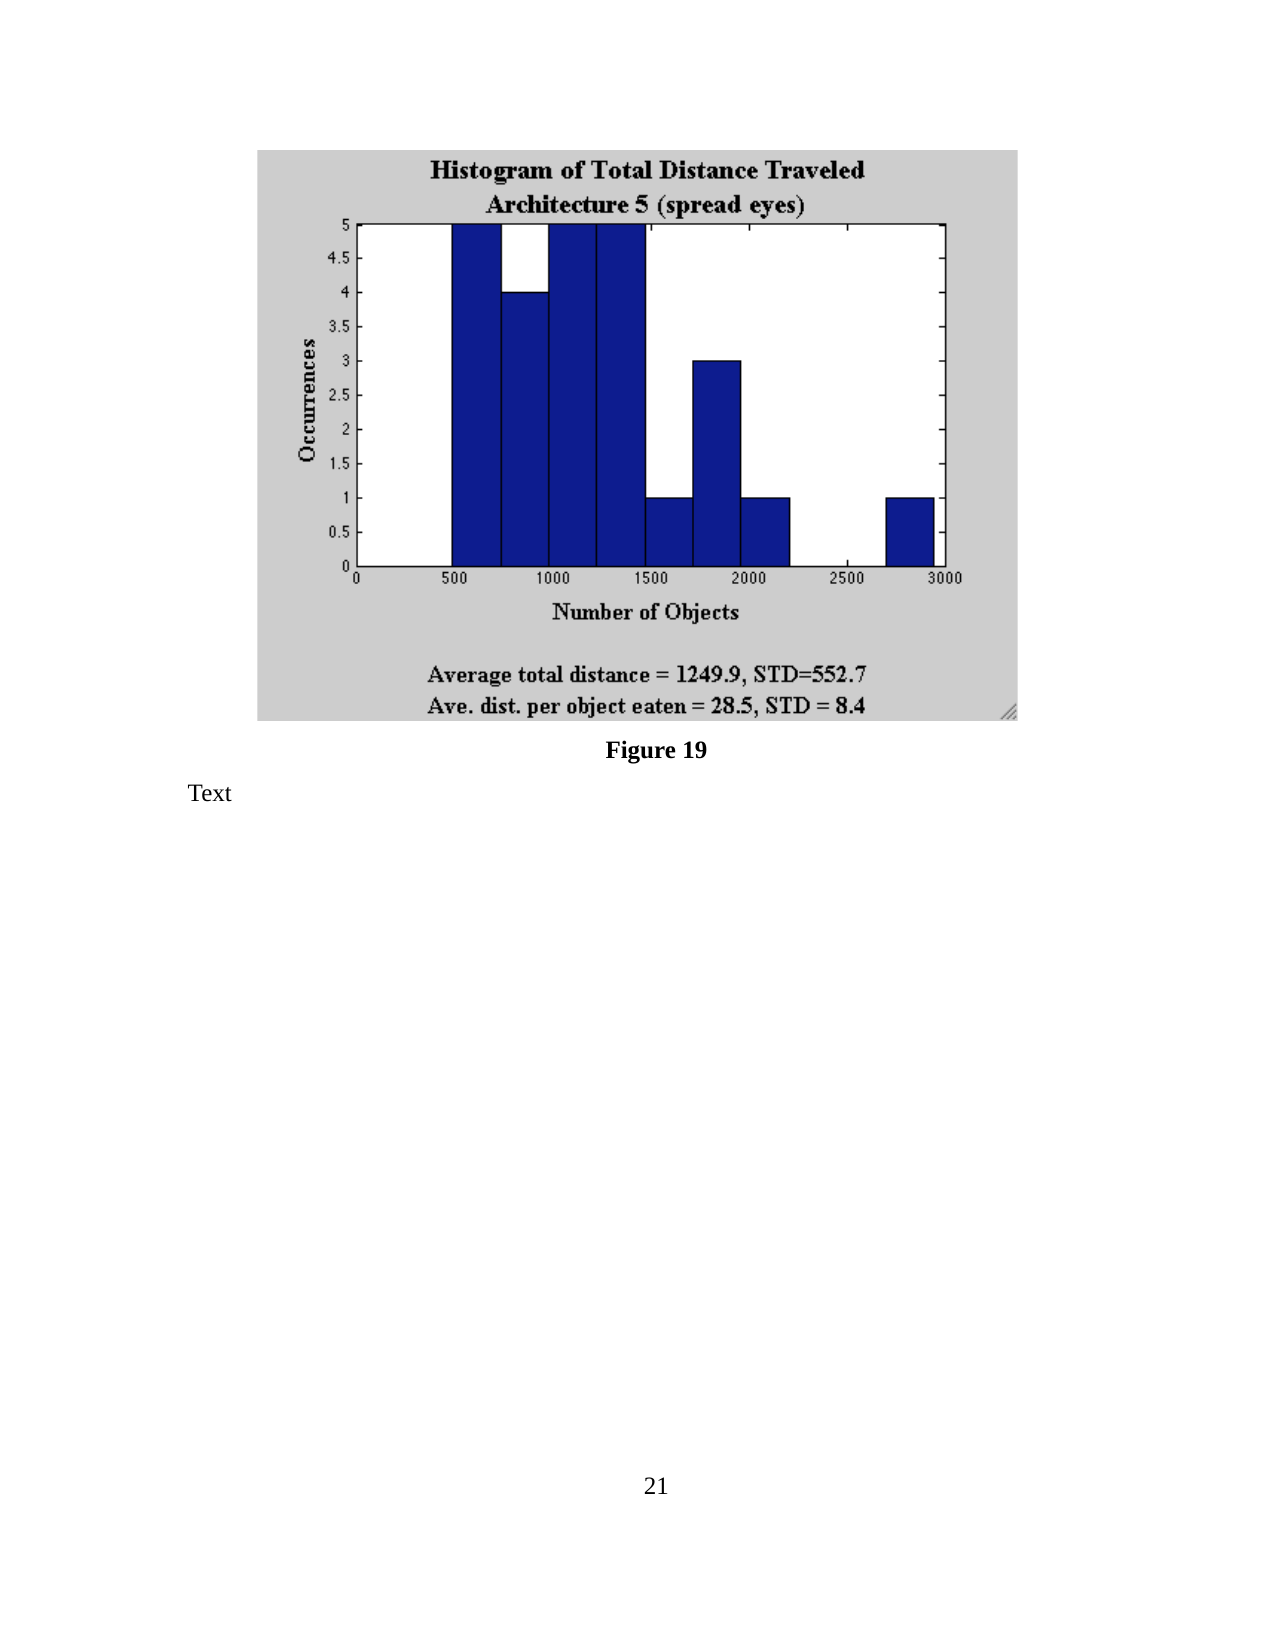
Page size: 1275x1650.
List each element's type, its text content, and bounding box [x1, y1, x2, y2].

text Text [150, 721, 1125, 807]
text Figure 19 [257, 721, 1018, 763]
picture [257, 150, 1018, 721]
